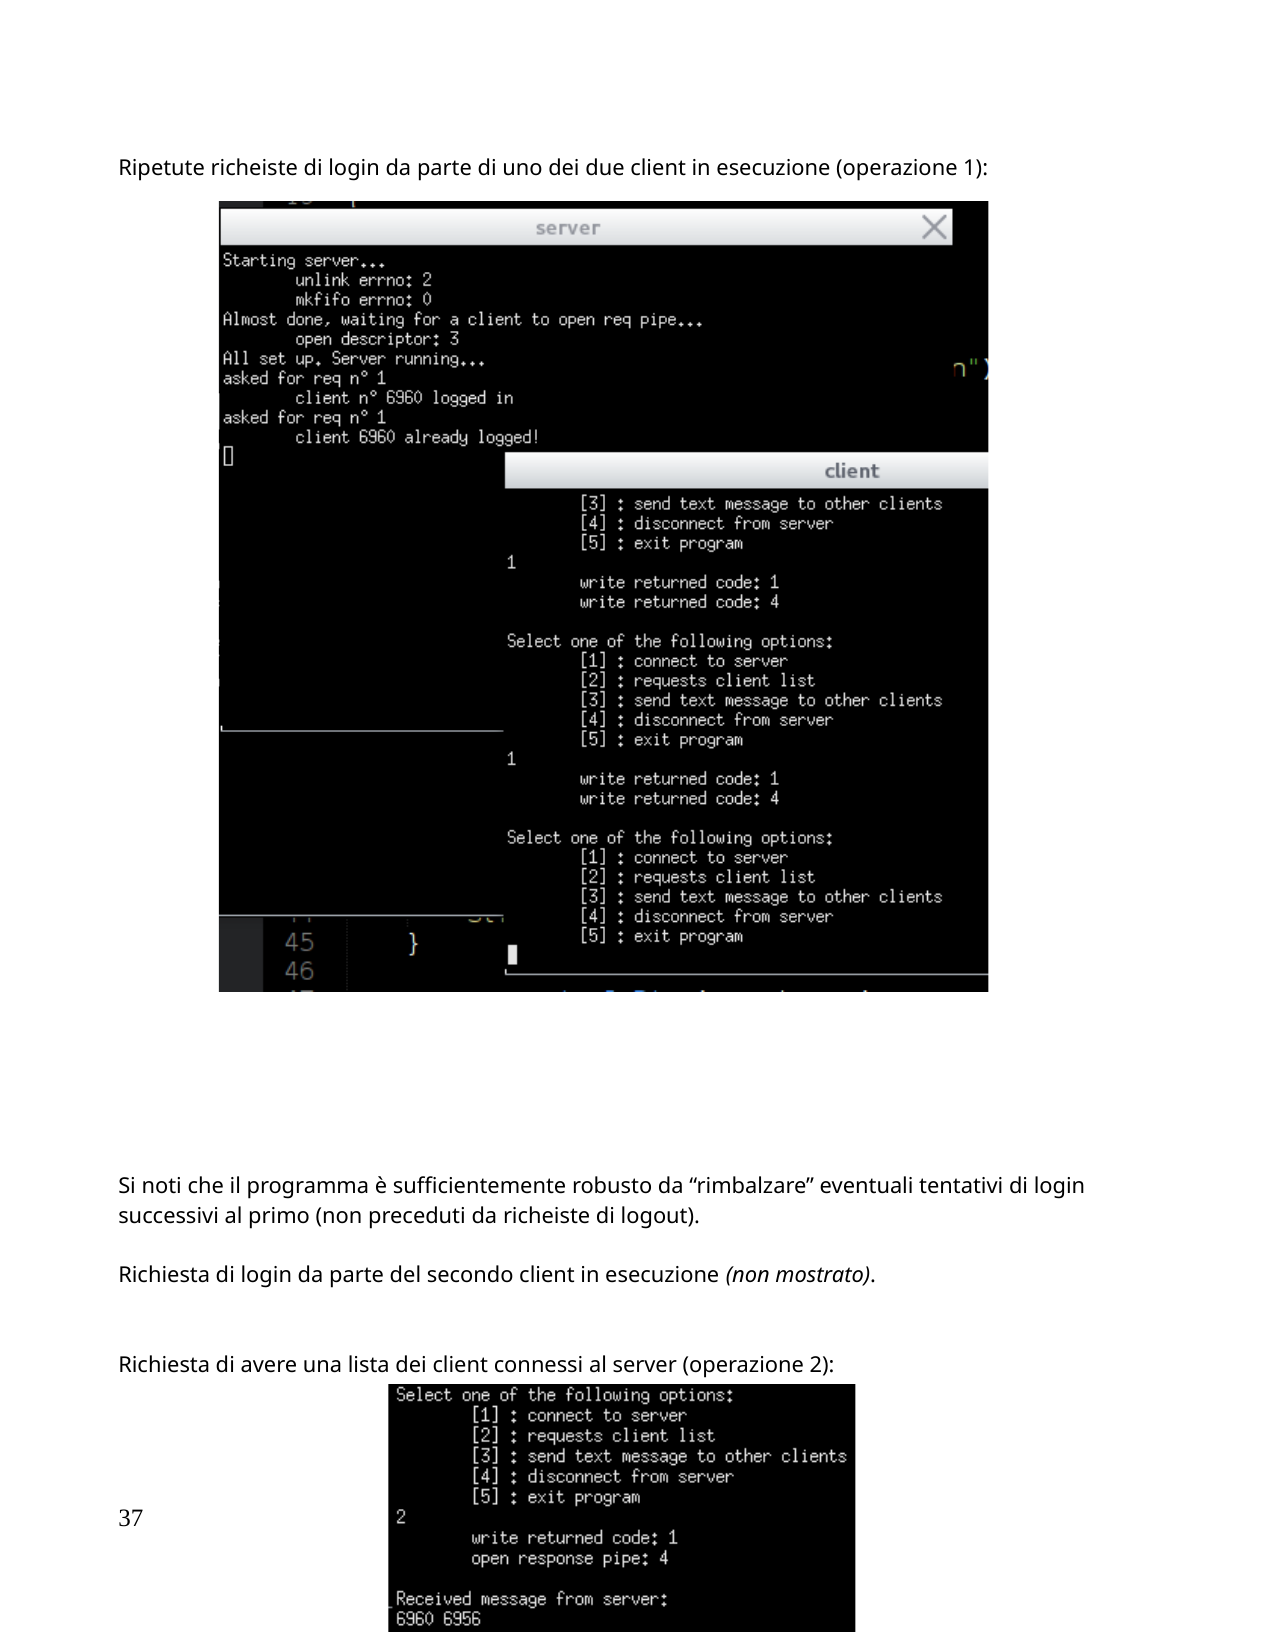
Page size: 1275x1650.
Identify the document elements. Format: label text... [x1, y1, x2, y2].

text Richiesta di login da parte del secondo client in esecuzione (non mostrato). [118, 1259, 1157, 1289]
picture [388, 1384, 856, 1632]
text Si noti che il programma è sufficientemente robusto da “rimbalzare” eventuali tentativi di login successivi al primo (non preceduti da richeiste di logout). [118, 1170, 1157, 1229]
text Richiesta di avere una lista dei client connessi al server (operazione 2): [118, 1348, 1157, 1378]
text Ripetute richeiste di login da parte di uno dei due client in esecuzione (operazione 1): [118, 152, 1157, 182]
picture [218, 201, 989, 992]
